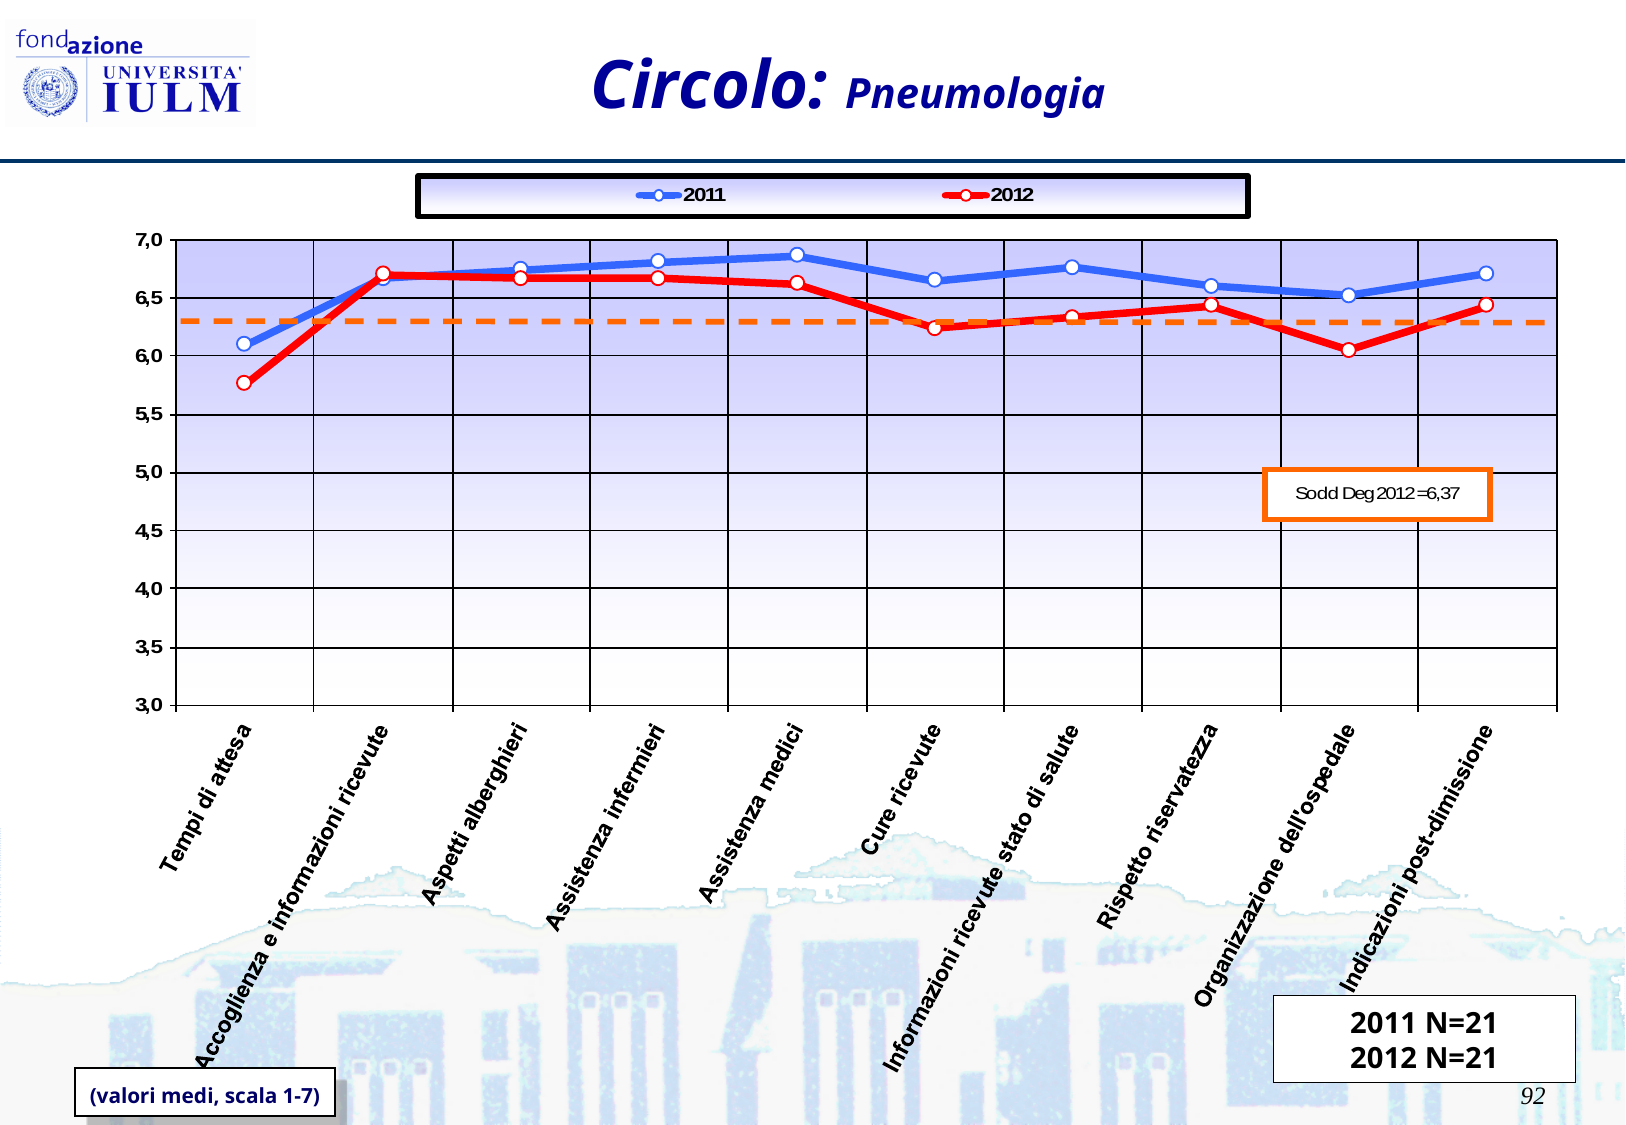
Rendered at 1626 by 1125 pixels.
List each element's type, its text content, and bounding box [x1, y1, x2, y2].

text_box (valori medi, scala 1-7) [75, 1067, 335, 1116]
text_box Circolo: Pneumologia [304, 18, 1392, 144]
picture [56, 162, 1574, 1108]
text_box 2011 N=21 2012 N=21 [1273, 995, 1576, 1083]
picture [5, 19, 256, 127]
